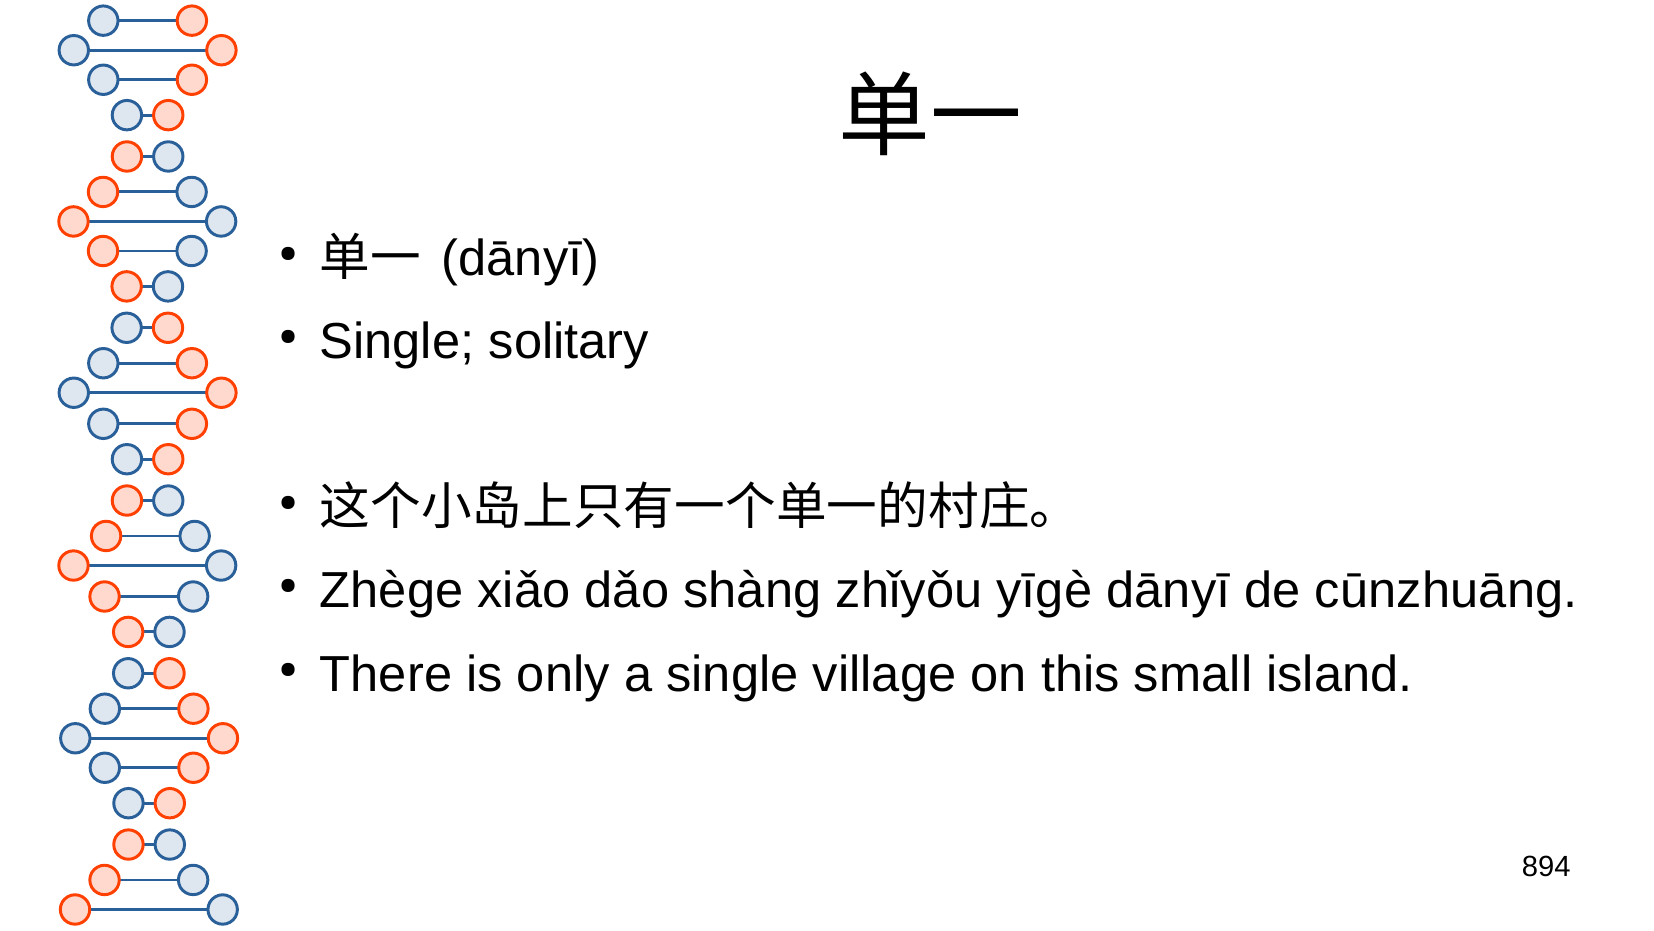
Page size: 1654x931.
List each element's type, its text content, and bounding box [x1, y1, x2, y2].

title 单一 [265, 35, 1595, 189]
list 单一 (dānyī) Single; solitary 这个小岛上只有一个单一的村庄。 Zhège xiǎo dǎo shàng zhǐyǒu yīgè dānyī de cūnzhuāng. There is only a single village on this small island. [265, 224, 1595, 764]
